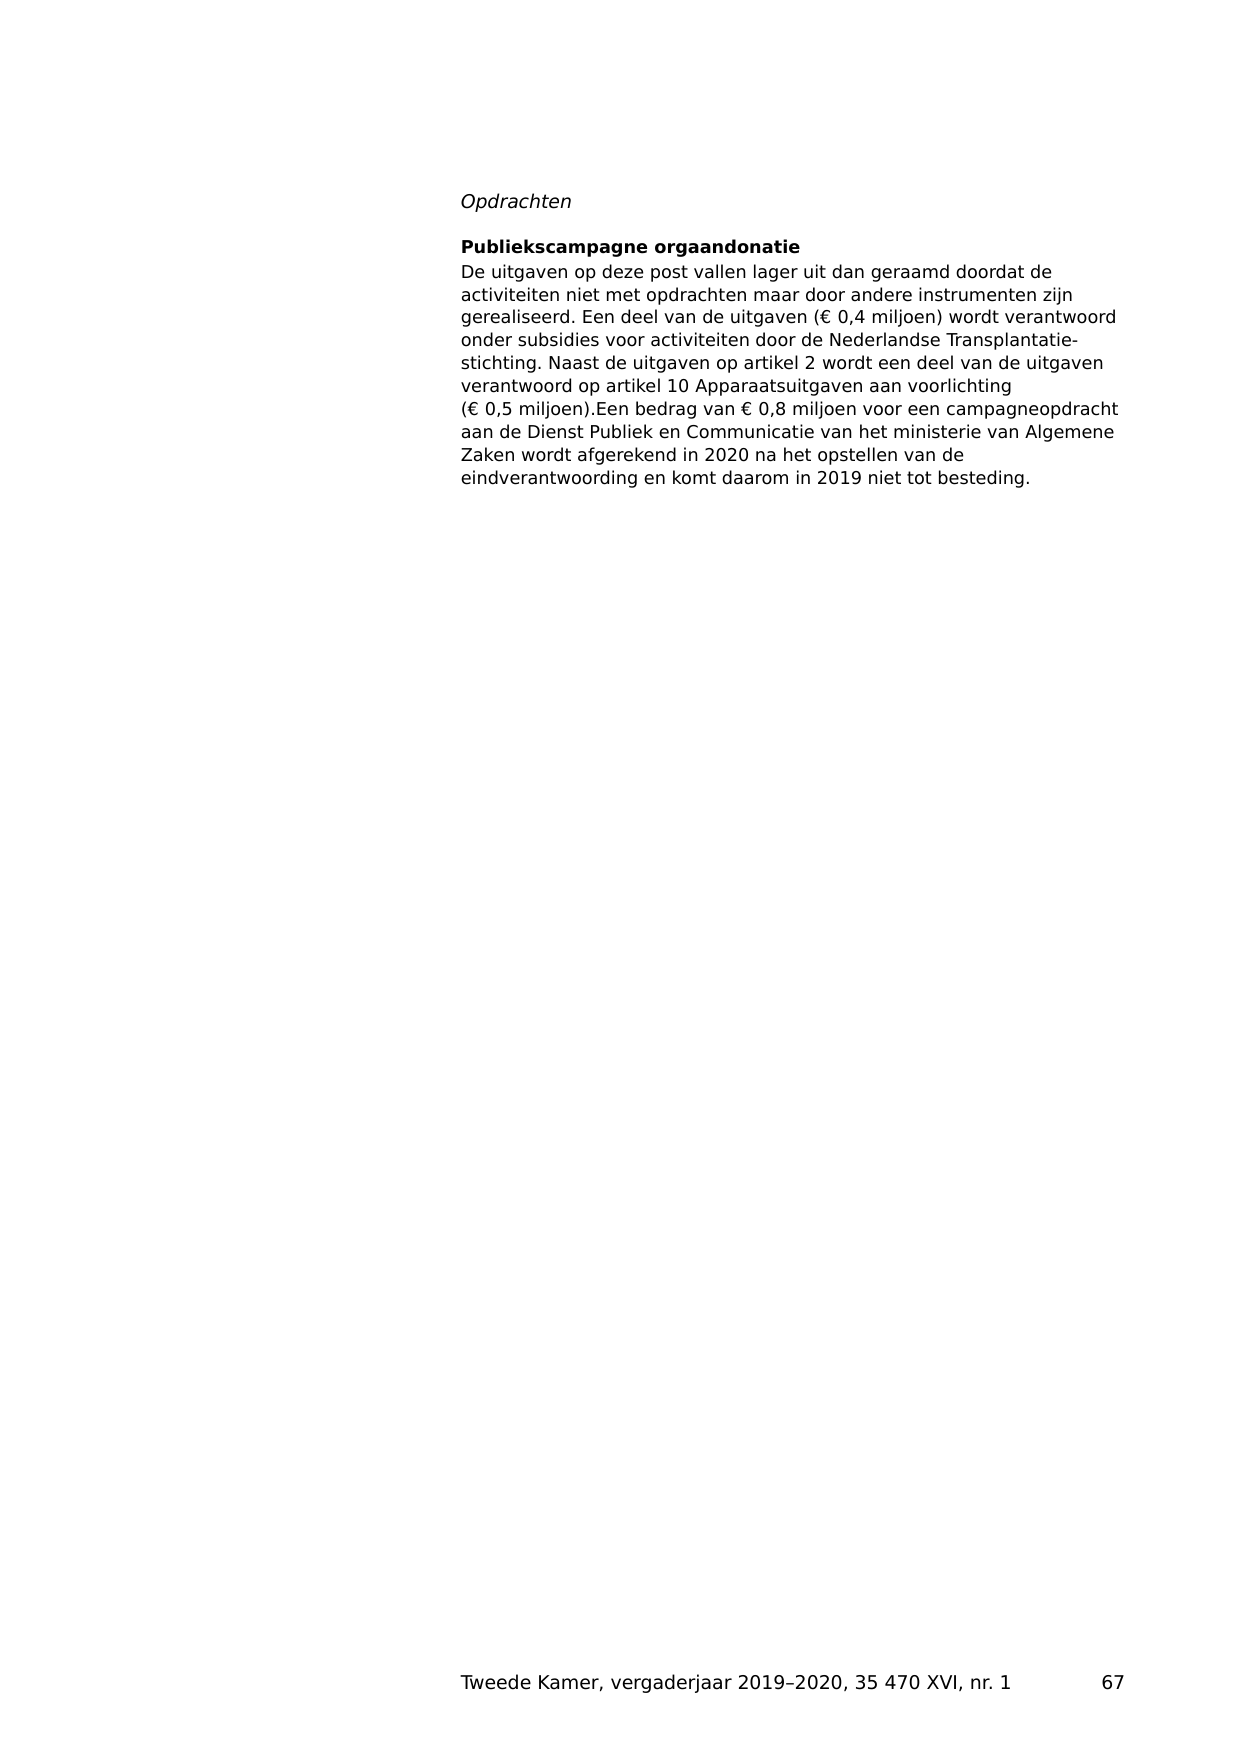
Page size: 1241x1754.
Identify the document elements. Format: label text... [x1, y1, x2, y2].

text Opdrachten [461, 191, 1125, 235]
text De uitgaven op deze post vallen lager uit dan geraamd doordat de activiteiten niet met opdrachten maar door andere instrumenten zijn gerealiseerd. Een deel van de uitgaven (€ 0,4 miljoen) wordt verantwoord onder subsidies voor activiteiten door de Nederlandse Transplantatie-stichting. Naast de uitgaven op artikel 2 wordt een deel van de uitgaven verantwoord op artikel 10 Apparaatsuitgaven aan voorlichting (€ 0,5 miljoen).Een bedrag van € 0,8 miljoen voor een campagneopdracht aan de Dienst Publiek en Communicatie van het ministerie van Algemene Zaken wordt afgerekend in 2020 na het opstellen van de eindverantwoording en komt daarom in 2019 niet tot besteding. [461, 260, 1125, 489]
text Publiekscampagne orgaandonatie [461, 235, 1125, 258]
